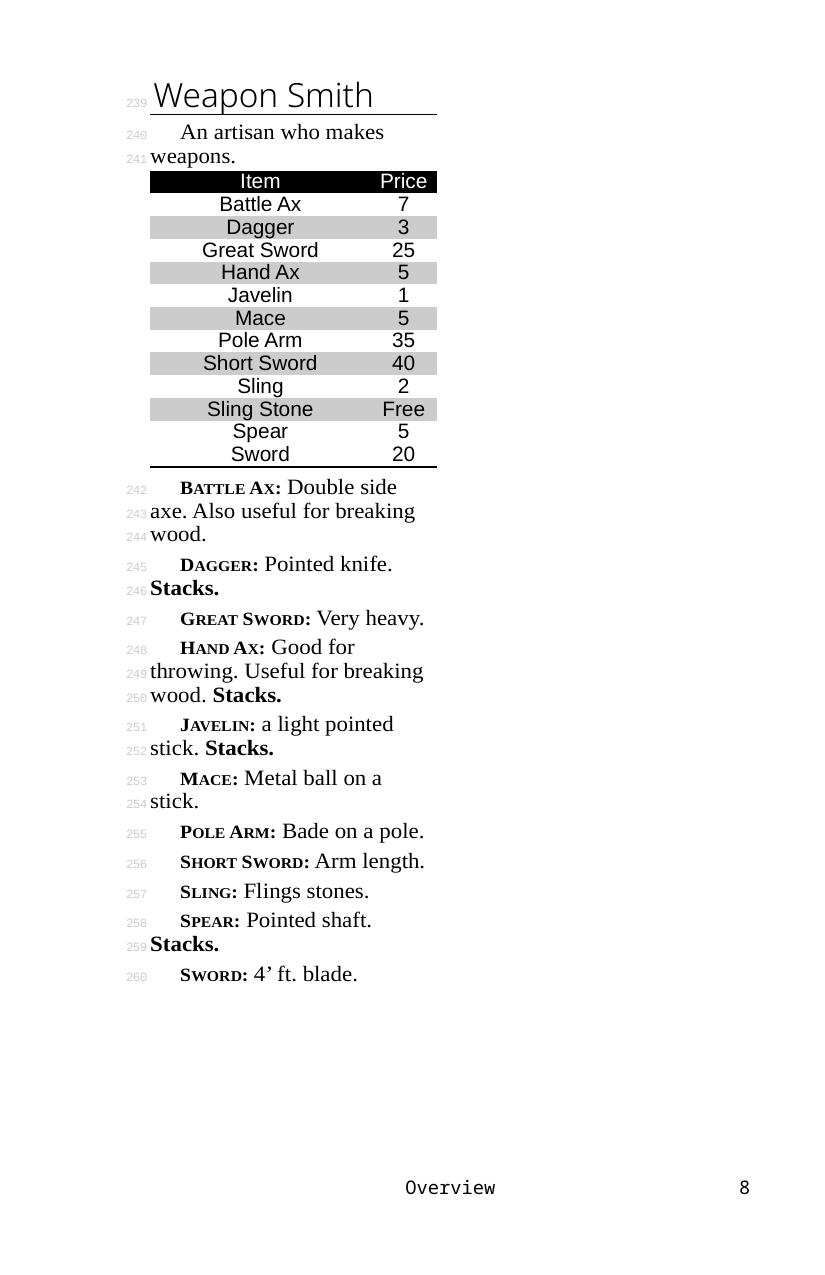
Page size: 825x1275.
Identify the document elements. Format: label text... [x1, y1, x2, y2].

table_cell Spear [150, 421, 370, 443]
table_cell Sling Stone [150, 398, 370, 421]
text An artisan who makes weapons. [150, 120, 437, 168]
subtitle Weapon Smith [150, 75, 437, 114]
table_cell 5 [370, 307, 437, 330]
text Pole Arm: Bade on a pole. [150, 820, 437, 843]
table_cell Free [370, 398, 437, 421]
text Sling: Flings stones. [150, 879, 437, 903]
table_cell Short Sword [150, 352, 370, 375]
table_cell 1 [370, 284, 437, 307]
text Javelin: a light pointed stick. Stacks. [150, 713, 437, 760]
table_cell 20 [370, 443, 437, 466]
table_cell Sword [150, 443, 370, 466]
table_cell Dagger [150, 216, 370, 239]
table_cell Hand Ax [150, 262, 370, 284]
table_cell Pole Arm [150, 330, 370, 352]
text Hand Ax: Good for throwing. Useful for breaking wood. Stacks. [150, 636, 437, 707]
table_cell Sling [150, 375, 370, 398]
text Great Sword: Very heavy. [150, 606, 437, 630]
table_cell 7 [370, 194, 437, 216]
text Sword: 4’ ft. blade. [150, 962, 437, 986]
table_cell 5 [370, 262, 437, 284]
table_header Item [150, 171, 370, 193]
text Spear: Pointed shaft. Stacks. [150, 909, 437, 956]
table_cell Javelin [150, 284, 370, 307]
table_cell 2 [370, 375, 437, 398]
table_cell 35 [370, 330, 437, 352]
table_cell 3 [370, 216, 437, 239]
table_cell Mace [150, 307, 370, 330]
text Short Sword: Arm length. [150, 849, 437, 873]
text Dagger: Pointed knife. Stacks. [150, 553, 437, 600]
table_header Price [370, 171, 437, 193]
table_cell Great Sword [150, 239, 370, 262]
text Battle Ax: Double side axe. Also useful for breaking wood. [150, 475, 437, 547]
table_cell Battle Ax [150, 194, 370, 216]
table_cell 5 [370, 421, 437, 443]
table_cell 25 [370, 239, 437, 262]
text Mace: Metal ball on a stick. [150, 766, 437, 814]
table_cell 40 [370, 352, 437, 375]
